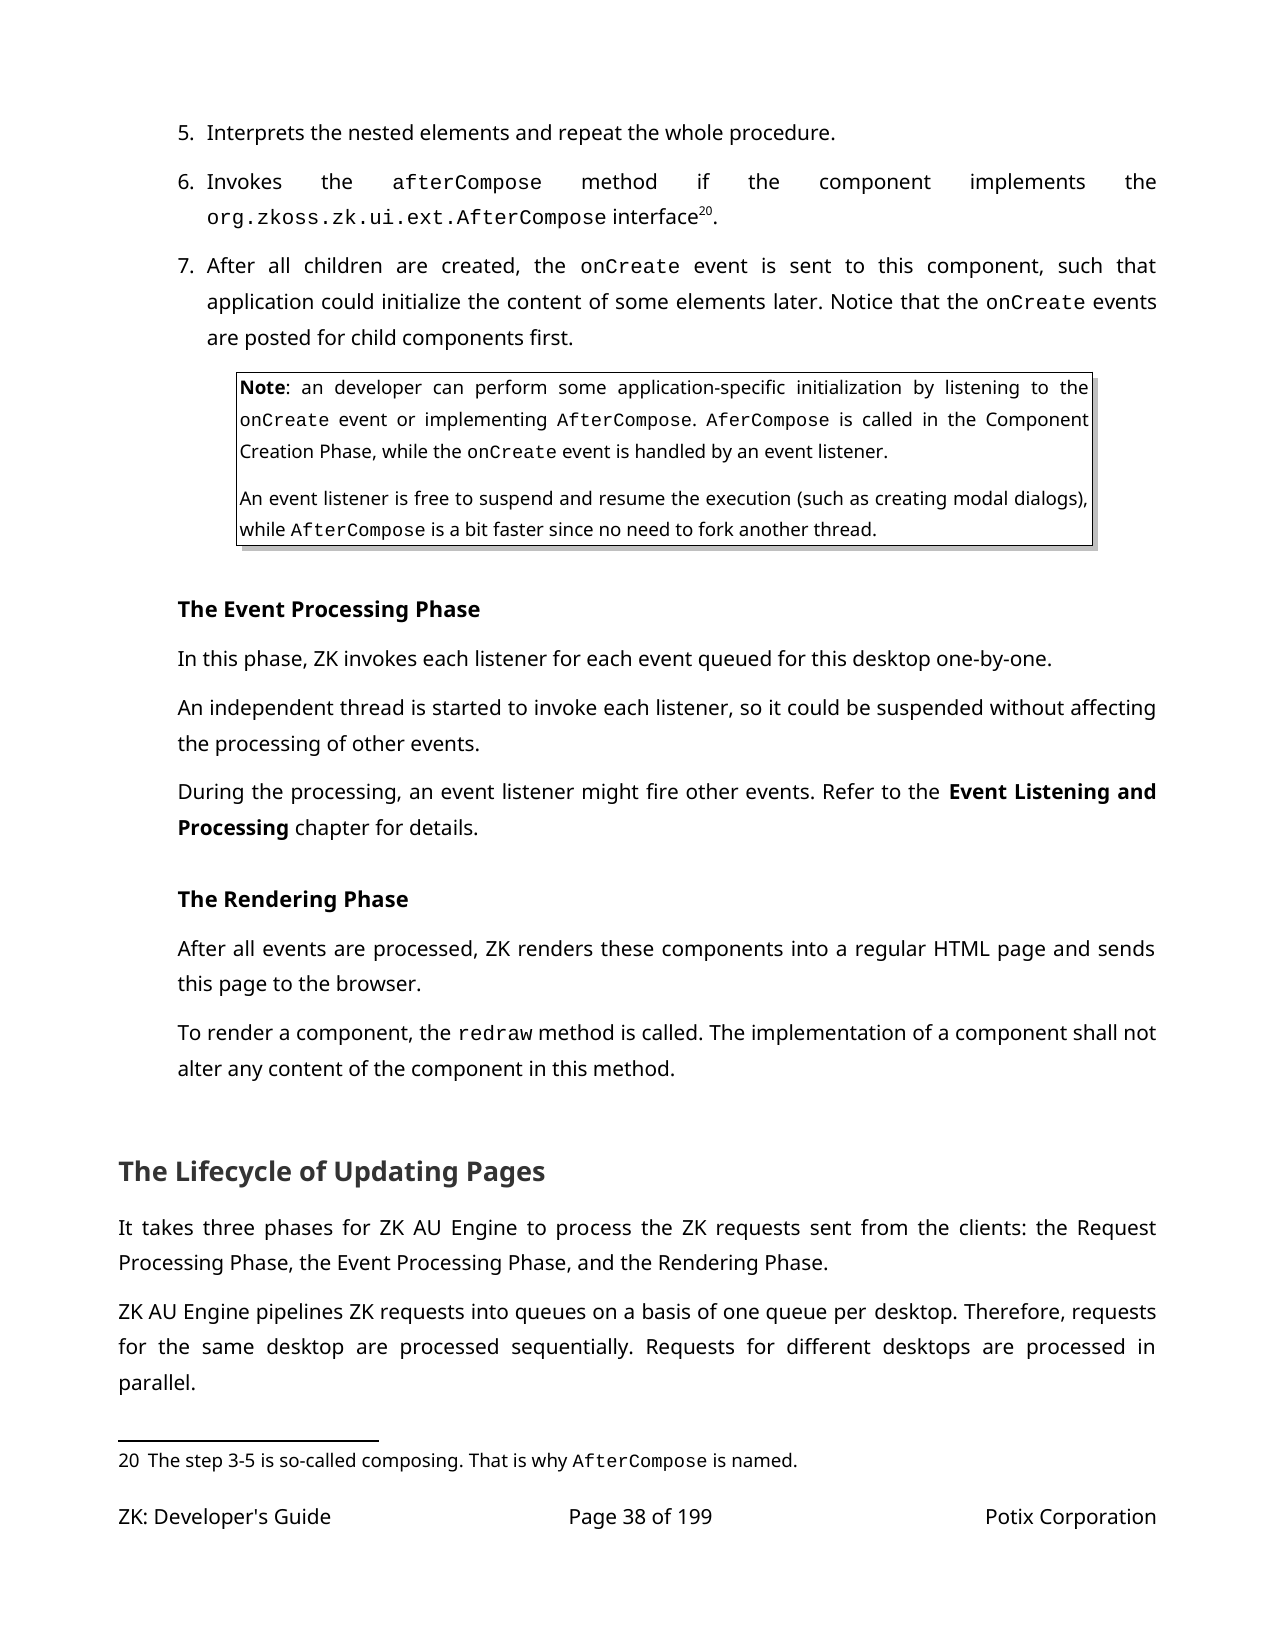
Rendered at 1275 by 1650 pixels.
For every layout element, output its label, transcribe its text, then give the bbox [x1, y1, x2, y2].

text It takes three phases for ZK AU Engine to process the ZK requests sent from the clients: the Request Processing Phase, the Event Processing Phase, and the Rendering Phase. [118, 1213, 1157, 1277]
list The step 3-5 is so-called composing. That is why AfterCompose is named. [118, 1447, 1157, 1473]
text After all events are processed, ZK renders these components into a regular HTML page and sends this page to the browser. [177, 934, 1157, 997]
subtitle The Rendering Phase [177, 883, 1157, 913]
subtitle The Lifecycle of Updating Pages [118, 1153, 1157, 1189]
text Note: an developer can perform some application-specific initialization by listening to the onCreate event or implementing AfterCompose. AferCompose is called in the Component Creation Phase, while the onCreate event is handled by an event listener. [237, 373, 1092, 464]
text To render a component, the redraw method is called. The implementation of a component shall not alter any content of the component in this method. [177, 1018, 1157, 1082]
subtitle The Event Processing Phase [177, 594, 1157, 624]
list After all children are created, the onCreate event is sent to this component, such that application could initialize the content of some elements later. Notice that the onCreate events are posted for child components first. [177, 252, 1157, 351]
list Invokes the afterCompose method if the component implements the org.zkoss.zk.ui.ext.AfterCompose interface. [177, 167, 1157, 231]
text An event listener is free to suspend and resume the execution (such as creating modal dialogs), while AfterCompose is a bit faster since no need to fork another thread. [237, 482, 1092, 545]
text An independent thread is started to invoke each listener, so it could be suspended without affecting the processing of other events. [177, 693, 1157, 757]
text In this phase, ZK invokes each listener for each event queued for this desktop one-by-one. [177, 644, 1157, 673]
list Interprets the nested elements and repeat the whole procedure. [177, 118, 1157, 146]
text ZK AU Engine pipelines ZK requests into queues on a basis of one queue per desktop. Therefore, requests for the same desktop are processed sequentially. Requests for different desktops are processed in parallel. [118, 1297, 1157, 1396]
text During the processing, an event listener might fire other events. Refer to the Event Listening and Processing chapter for details. [177, 777, 1157, 841]
